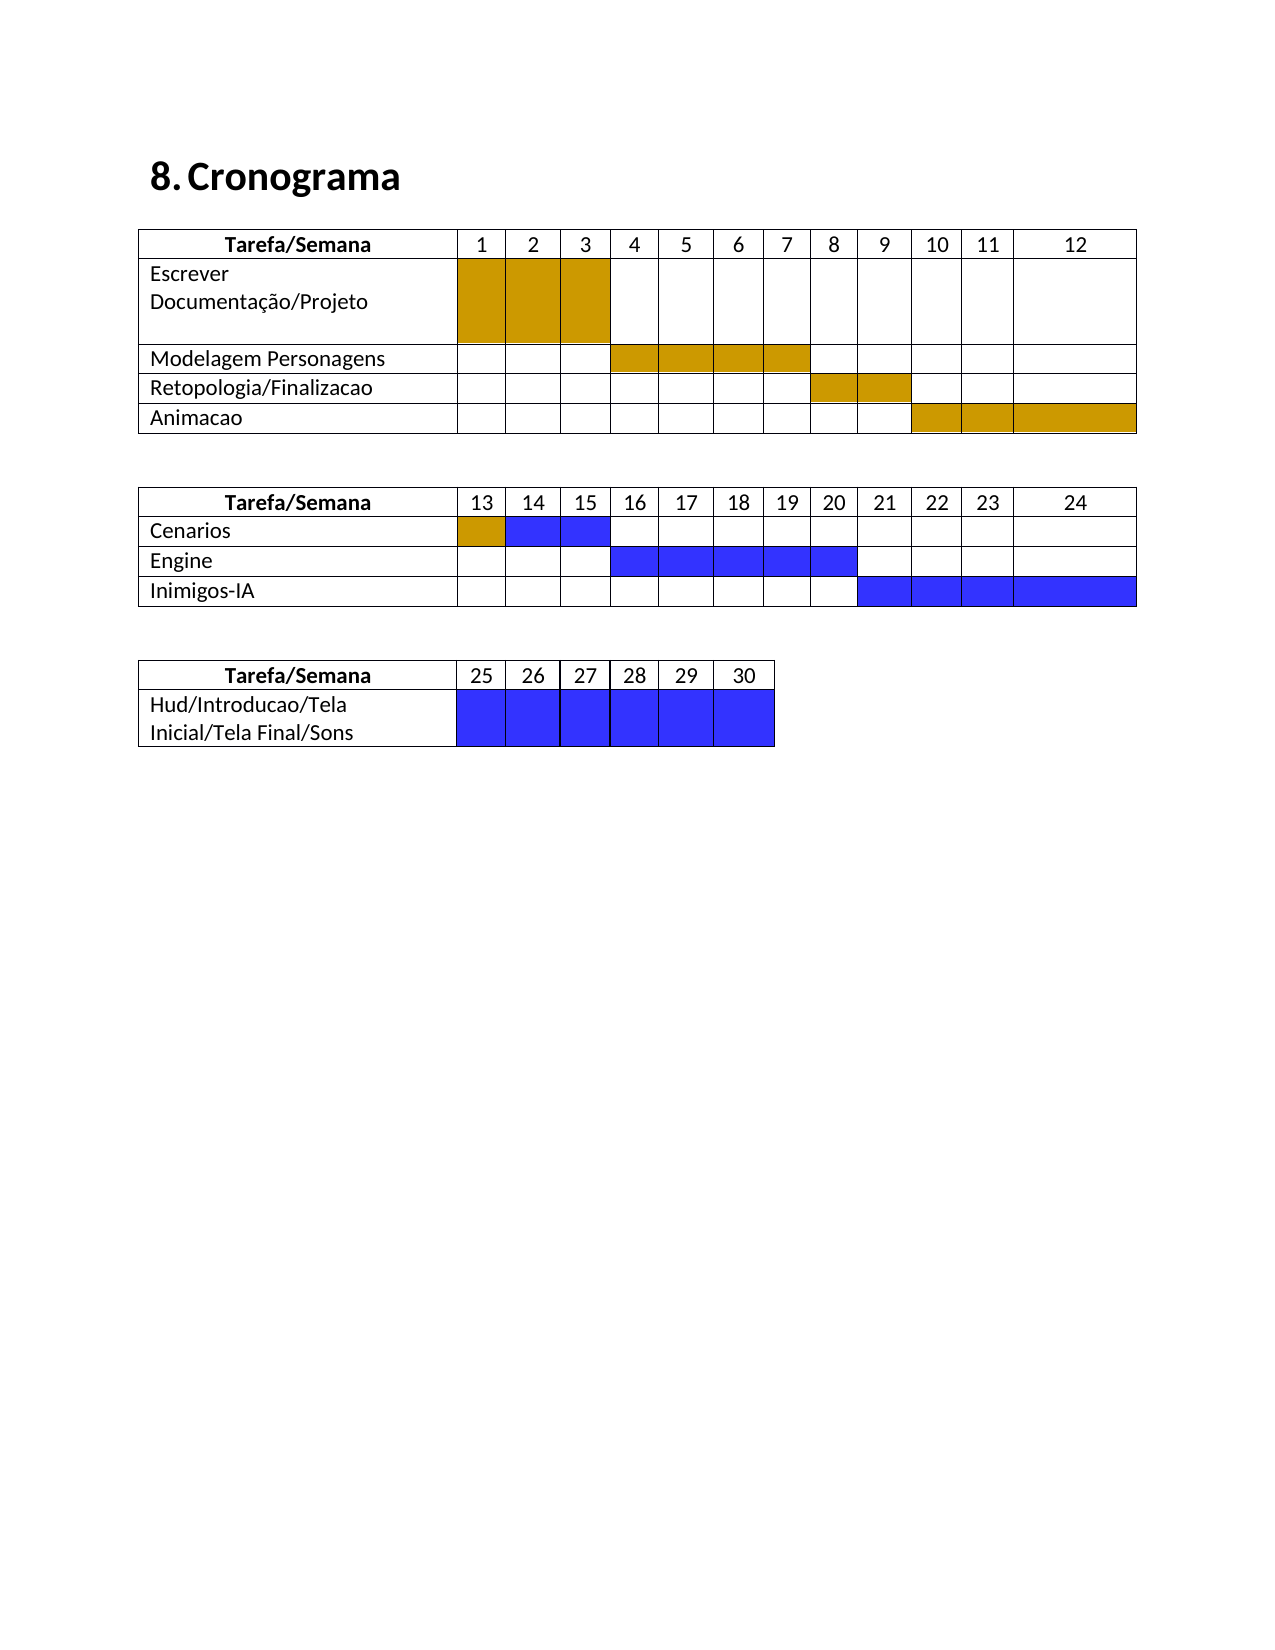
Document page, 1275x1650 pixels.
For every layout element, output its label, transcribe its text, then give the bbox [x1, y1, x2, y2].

table_cell [714, 259, 763, 343]
table_cell [858, 259, 911, 343]
table_cell [714, 374, 763, 402]
table_cell [714, 577, 763, 606]
table_cell [962, 345, 1013, 372]
table_cell Animacao [139, 404, 457, 432]
table_cell [962, 404, 1013, 432]
table_cell [659, 547, 713, 576]
table_cell [912, 259, 961, 343]
table_cell [506, 345, 560, 372]
table_cell [764, 345, 810, 372]
table_header 23 [962, 488, 1013, 516]
table_cell [458, 374, 505, 402]
table_cell [764, 517, 810, 546]
table_cell [659, 404, 713, 432]
table_cell [561, 547, 610, 576]
table_header 13 [458, 488, 505, 516]
table_cell [1014, 259, 1136, 343]
table_cell [962, 517, 1013, 546]
table_cell Modelagem Personagens [139, 345, 457, 372]
table_header 10 [912, 230, 961, 258]
table_header Tarefa/Semana [139, 230, 457, 258]
table_header 22 [912, 488, 961, 516]
table_cell [811, 345, 857, 372]
table_cell [764, 404, 810, 432]
table_cell [811, 577, 857, 606]
table_cell Retopologia/Finalizacao [139, 374, 457, 402]
subtitle Cronograma [150, 150, 1125, 201]
table_cell [611, 345, 658, 372]
table_cell [506, 690, 559, 746]
table_cell [912, 517, 961, 546]
table_header 9 [858, 230, 911, 258]
table_cell [458, 259, 505, 343]
table_cell [858, 404, 911, 432]
table_cell [611, 517, 658, 546]
table_cell [811, 517, 857, 546]
table_cell [458, 547, 505, 576]
table_cell [561, 345, 610, 372]
table_header 27 [561, 661, 609, 689]
table_cell Inimigos-IA [139, 577, 457, 606]
table_cell [659, 577, 713, 606]
table_cell [659, 259, 713, 343]
table_cell Cenarios [139, 517, 457, 546]
table_cell [714, 690, 774, 746]
table_header 19 [764, 488, 810, 516]
table_cell [611, 690, 658, 746]
table_header 28 [611, 661, 658, 689]
table_cell [506, 577, 560, 606]
table_header 5 [659, 230, 713, 258]
table_cell [912, 404, 961, 432]
table_header 21 [858, 488, 911, 516]
table_header 18 [714, 488, 763, 516]
table_header 6 [714, 230, 763, 258]
table_cell [1014, 374, 1136, 402]
table_cell [1014, 547, 1136, 576]
table_cell [764, 577, 810, 606]
table_cell [561, 577, 610, 606]
table_header Tarefa/Semana [139, 661, 456, 689]
table_cell [858, 345, 911, 372]
table_cell [506, 374, 560, 402]
table_header 11 [962, 230, 1013, 258]
table_header 14 [506, 488, 560, 516]
table_cell [611, 547, 658, 576]
table_cell [611, 259, 658, 343]
table_cell [506, 517, 560, 546]
table_header 24 [1014, 488, 1136, 516]
table_cell [506, 547, 560, 576]
table_cell [561, 259, 610, 343]
table_cell [714, 547, 763, 576]
table_cell Hud/Introducao/Tela Inicial/Tela Final/Sons [139, 690, 456, 746]
table_header 7 [764, 230, 810, 258]
table_cell [659, 690, 713, 746]
table_header 30 [714, 661, 774, 689]
table_cell [611, 374, 658, 402]
table_header 17 [659, 488, 713, 516]
table_header 12 [1014, 230, 1136, 258]
table_cell [611, 577, 658, 606]
table_cell [811, 404, 857, 432]
table_cell [764, 374, 810, 402]
table_cell [858, 374, 911, 402]
table_cell [458, 577, 505, 606]
table_cell [659, 374, 713, 402]
table_cell [912, 345, 961, 372]
table_header 1 [458, 230, 505, 258]
table_cell [858, 577, 911, 606]
table_cell [962, 547, 1013, 576]
table_header 15 [561, 488, 610, 516]
table_cell [962, 374, 1013, 402]
table_header Tarefa/Semana [139, 488, 457, 516]
table_header 20 [811, 488, 857, 516]
table_cell Escrever Documentação/Projeto [139, 259, 457, 343]
table_cell [764, 547, 810, 576]
table_cell [811, 374, 857, 402]
table_cell Engine [139, 547, 457, 576]
table_cell [506, 404, 560, 432]
table_cell [1014, 345, 1136, 372]
table_cell [912, 374, 961, 402]
table_cell [858, 547, 911, 576]
table_header 29 [659, 661, 713, 689]
table_header 3 [561, 230, 610, 258]
table_header 16 [611, 488, 658, 516]
table_cell [912, 547, 961, 576]
table_cell [811, 259, 857, 343]
table_cell [962, 577, 1013, 606]
table_cell [811, 547, 857, 576]
table_cell [561, 404, 610, 432]
table_cell [561, 690, 609, 746]
table_cell [611, 404, 658, 432]
table_cell [458, 517, 505, 546]
table_cell [1014, 517, 1136, 546]
table_cell [1014, 404, 1136, 432]
table_header 26 [506, 661, 559, 689]
table_cell [714, 345, 763, 372]
table_cell [1014, 577, 1136, 606]
table_cell [561, 374, 610, 402]
table_header 4 [611, 230, 658, 258]
table_header 25 [457, 661, 505, 689]
table_cell [561, 517, 610, 546]
table_cell [458, 404, 505, 432]
table_cell [714, 517, 763, 546]
table_cell [457, 690, 505, 746]
table_cell [458, 345, 505, 372]
table_header 2 [506, 230, 560, 258]
table_cell [659, 517, 713, 546]
table_cell [912, 577, 961, 606]
table_cell [858, 517, 911, 546]
table_header 8 [811, 230, 857, 258]
table_cell [764, 259, 810, 343]
table_cell [506, 259, 560, 343]
table_cell [659, 345, 713, 372]
table_cell [962, 259, 1013, 343]
table_cell [714, 404, 763, 432]
